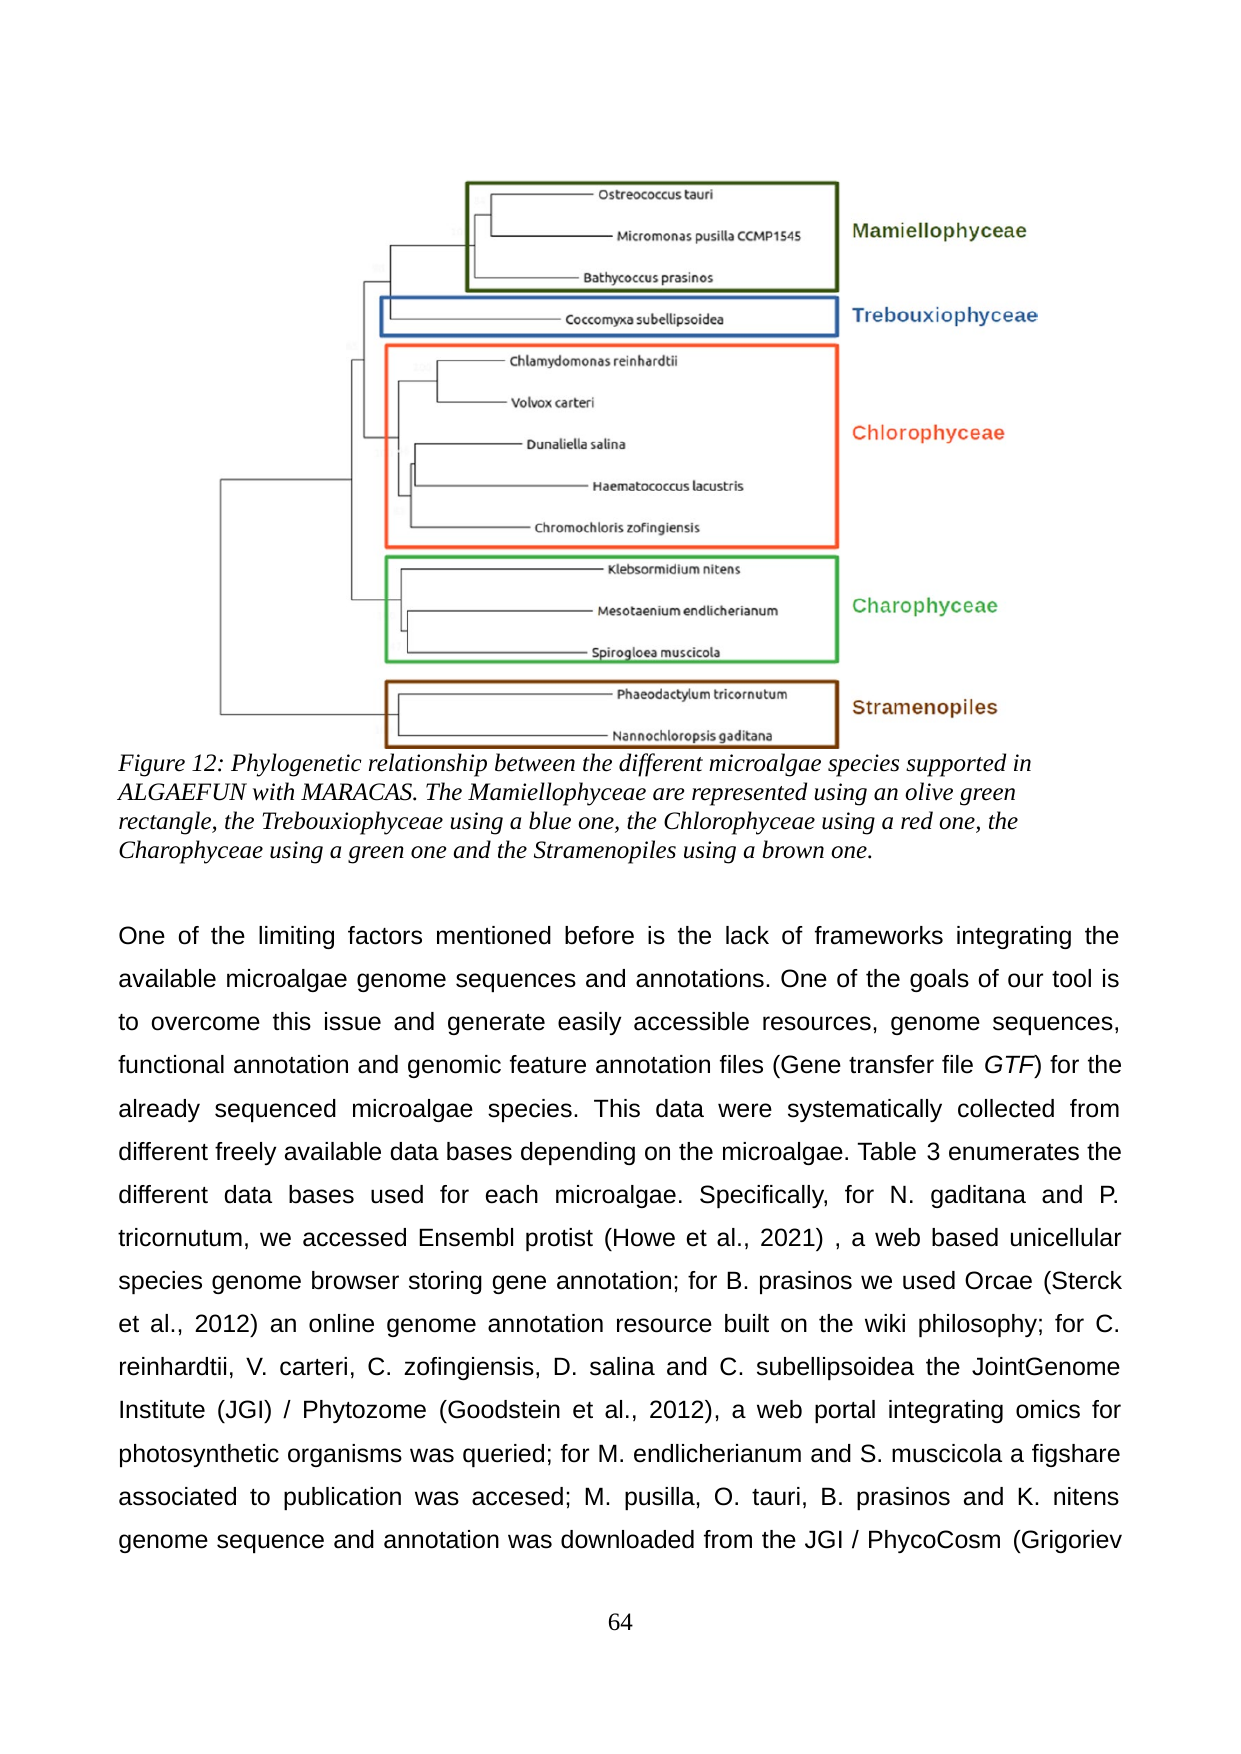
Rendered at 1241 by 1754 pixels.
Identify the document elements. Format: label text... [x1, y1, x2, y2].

text Figure 12: Phylogenetic relationship between the different microalgae species supported in ALGAEFUN with MARACAS. The Mamiellophyceae are represented using an olive green rectangle, the Trebouxiophyceae using a blue one, the Chlorophyceae using a red one, the Charophyceae using a green one and the Stramenopiles using a brown one. [118, 749, 1122, 863]
picture [118, 169, 1123, 749]
text One of the limiting factors mentioned before is the lack of frameworks integrating the available microalgae genome sequences and annotations. One of the goals of our tool is to overcome this issue and generate easily accessible resources, genome sequences, functional annotation and genomic feature annotation files (Gene transfer file GTF) for the already sequenced microalgae species. This data were systematically collected from different freely available data bases depending on the microalgae. Table 3 enumerates the different data bases used for each microalgae. Specifically, for N. gaditana and P. tricornutum, we accessed Ensembl protist (Howe et al., 2021)⁠ , a web based unicellular species genome browser storing gene annotation; for B. prasinos we used Orcae (Sterck et al., 2012)⁠ an online genome annotation resource built on the wiki philosophy; for C. reinhardtii, V. carteri, C. zofingiensis, D. salina and C. subellipsoidea the JointGenome Institute (JGI) / Phytozome (Goodstein et al., 2012)⁠, a web portal integrating omics for photosynthetic organisms was queried; for M. endlicherianum and S. muscicola a figshare associated to publication was accesed; M. pusilla, O. tauri, B. prasinos and K. nitens genome sequence and annotation was downloaded from the JGI / PhycoCosm (Grigoriev [118, 921, 1122, 1553]
